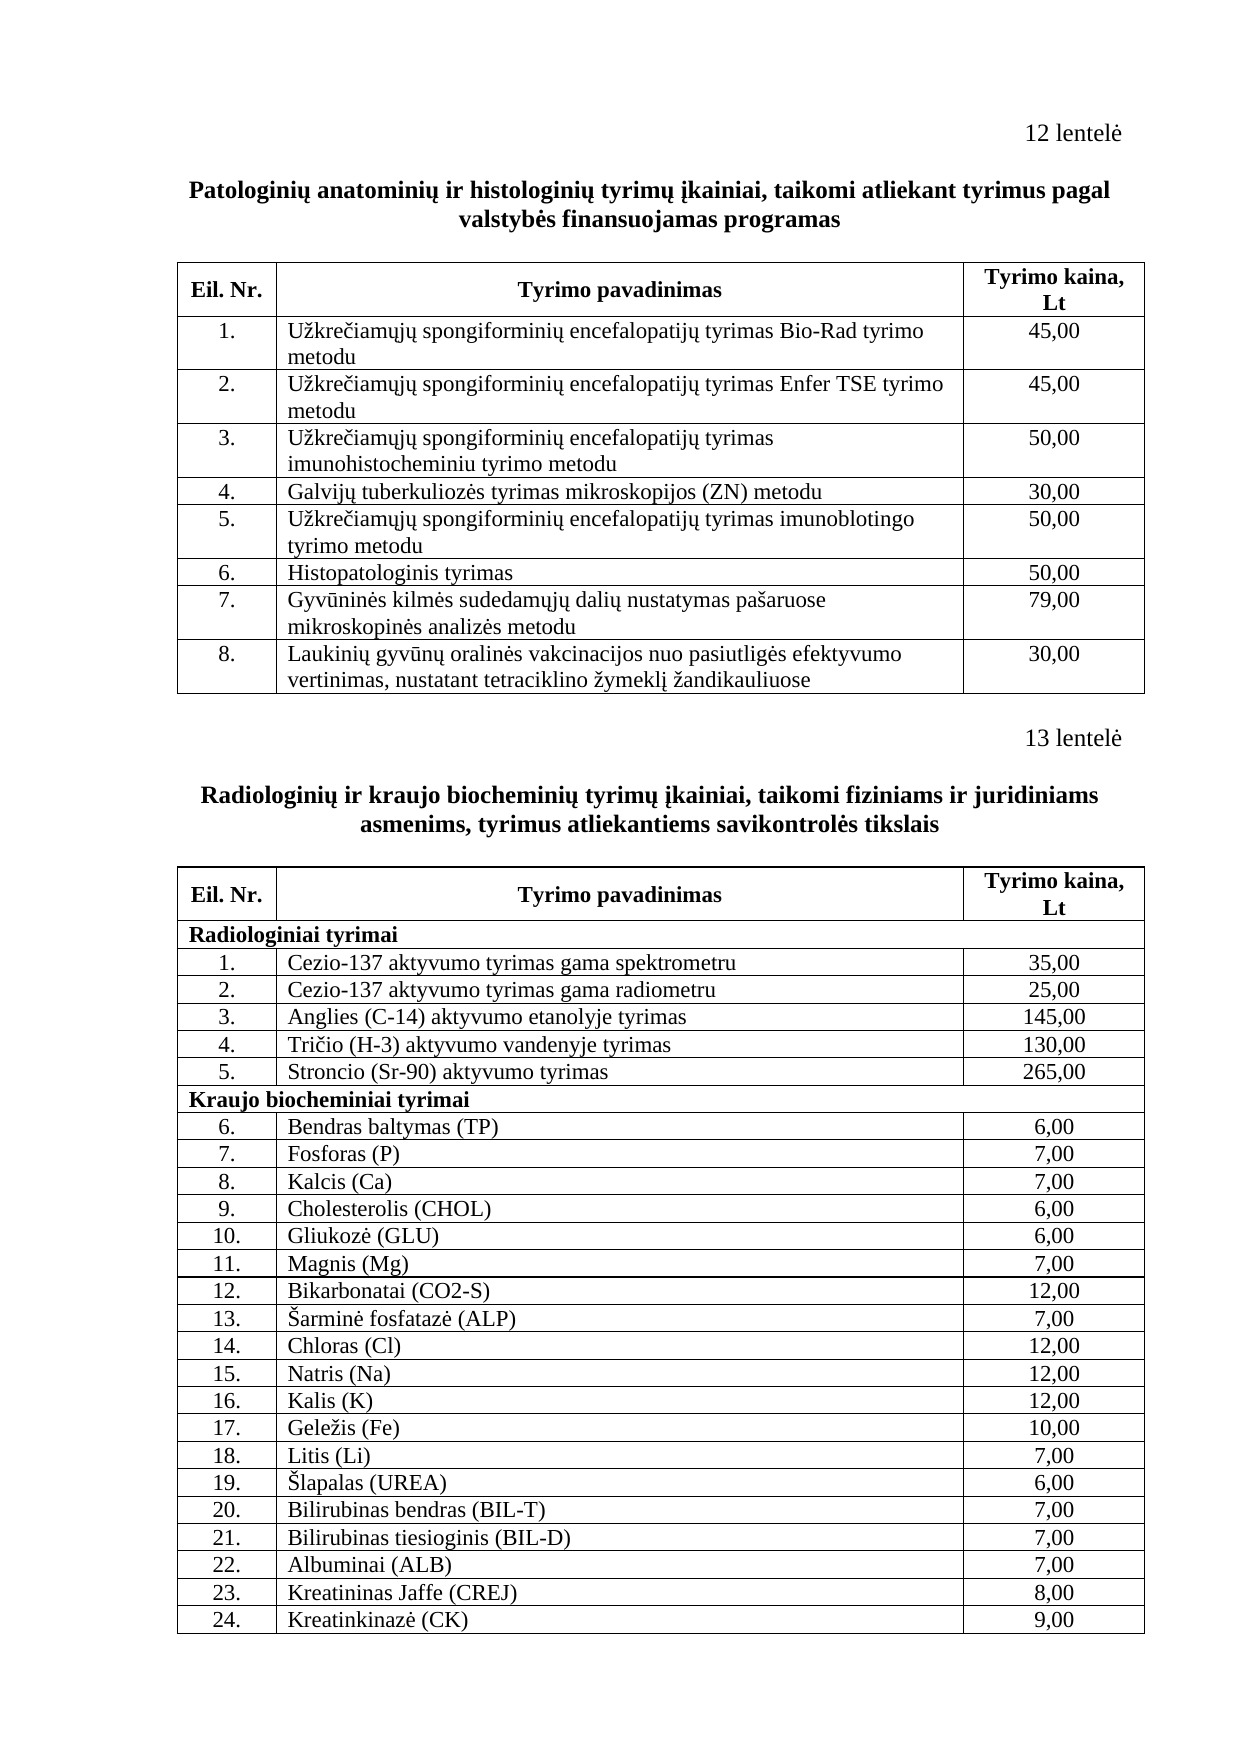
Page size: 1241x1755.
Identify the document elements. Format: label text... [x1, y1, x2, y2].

table_cell 12,00 [964, 1360, 1144, 1386]
table_cell 35,00 [964, 949, 1144, 975]
table_cell Geležis (Fe) [277, 1414, 963, 1441]
table_cell Litis (Li) [277, 1442, 963, 1468]
table_cell Cholesterolis (CHOL) [277, 1195, 963, 1222]
table_cell Albuminai (ALB) [277, 1551, 963, 1578]
text Patologinių anatominių ir histologinių tyrimų įkainiai, taikomi atliekant tyrimus pagal valstybės finansuojamas programas [177, 176, 1122, 233]
table_cell Fosforas (P) [277, 1140, 963, 1167]
table_cell 19. [178, 1469, 276, 1496]
table_cell 12. [178, 1278, 276, 1304]
table_cell Bikarbonatai (CO2-S) [277, 1278, 963, 1304]
table_cell Galvijų tuberkuliozės tyrimas mikroskopijos (ZN) metodu [277, 478, 963, 504]
table_cell Užkrečiamųjų spongiforminių encefalopatijų tyrimas imunohistocheminiu tyrimo metodu [277, 424, 963, 477]
table_cell 24. [178, 1606, 276, 1632]
table_cell 7,00 [964, 1305, 1144, 1331]
table_cell Laukinių gyvūnų oralinės vakcinacijos nuo pasiutligės efektyvumo vertinimas, nustatant tetraciklino žymeklį žandikauliuose [277, 640, 963, 693]
table_cell 11. [178, 1250, 276, 1276]
table_cell 7,00 [964, 1497, 1144, 1523]
table_cell Anglies (C-14) aktyvumo etanolyje tyrimas [277, 1004, 963, 1030]
table_cell 23. [178, 1579, 276, 1605]
table_cell 45,00 [964, 370, 1144, 423]
text Radiologinių ir kraujo biocheminių tyrimų įkainiai, taikomi fiziniams ir juridiniams asmenims, tyrimus atliekantiems savikontrolės tikslais [177, 780, 1122, 838]
table_cell Stroncio (Sr-90) aktyvumo tyrimas [277, 1058, 963, 1084]
table_cell 14. [178, 1332, 276, 1358]
table_cell 10,00 [964, 1414, 1144, 1441]
table_cell Gliukozė (GLU) [277, 1223, 963, 1249]
table_cell 15. [178, 1360, 276, 1386]
table_cell Kraujo biocheminiai tyrimai [178, 1086, 1144, 1112]
table_cell 22. [178, 1551, 276, 1578]
table_cell Magnis (Mg) [277, 1250, 963, 1276]
table_cell 12,00 [964, 1387, 1144, 1413]
table_cell 7,00 [964, 1442, 1144, 1468]
table_cell 17. [178, 1414, 276, 1441]
table_cell 20. [178, 1497, 276, 1523]
table_cell 6,00 [964, 1223, 1144, 1249]
table_cell 1. [178, 317, 276, 369]
table_cell 145,00 [964, 1004, 1144, 1030]
table_cell 4. [178, 478, 276, 504]
table_cell 7. [178, 1140, 276, 1167]
table_cell 3. [178, 1004, 276, 1030]
table_cell 1. [178, 949, 276, 975]
table_cell Tričio (H-3) aktyvumo vandenyje tyrimas [277, 1031, 963, 1057]
table_cell Bilirubinas bendras (BIL-T) [277, 1497, 963, 1523]
table_cell 4. [178, 1031, 276, 1057]
table_cell 50,00 [964, 559, 1144, 585]
table_cell 6,00 [964, 1469, 1144, 1496]
table_cell 18. [178, 1442, 276, 1468]
table_cell Šarminė fosfatazė (ALP) [277, 1305, 963, 1331]
table_cell 21. [178, 1524, 276, 1550]
table_cell Gyvūninės kilmės sudedamųjų dalių nustatymas pašaruose mikroskopinės analizės metodu [277, 586, 963, 639]
table_cell 3. [178, 424, 276, 477]
table_cell 9,00 [964, 1606, 1144, 1632]
text 12 lentelė [177, 118, 1122, 147]
table_cell 12,00 [964, 1278, 1144, 1304]
table_cell 7,00 [964, 1524, 1144, 1550]
table_cell 7,00 [964, 1168, 1144, 1194]
table_cell 265,00 [964, 1058, 1144, 1084]
table_cell Bilirubinas tiesioginis (BIL-D) [277, 1524, 963, 1550]
table_cell 45,00 [964, 317, 1144, 369]
table_cell 130,00 [964, 1031, 1144, 1057]
table_cell Chloras (Cl) [277, 1332, 963, 1358]
table_header Eil. Nr. [178, 868, 276, 920]
table_cell Šlapalas (UREA) [277, 1469, 963, 1496]
table_cell 5. [178, 1058, 276, 1084]
table_cell 2. [178, 976, 276, 1002]
table_cell Cezio-137 aktyvumo tyrimas gama spektrometru [277, 949, 963, 975]
table_cell 16. [178, 1387, 276, 1413]
table_cell 5. [178, 505, 276, 558]
table_cell 6. [178, 559, 276, 585]
text 13 lentelė [177, 723, 1122, 751]
table_cell 7,00 [964, 1250, 1144, 1276]
table_cell 10. [178, 1223, 276, 1249]
table_cell Užkrečiamųjų spongiforminių encefalopatijų tyrimas Bio-Rad tyrimo metodu [277, 317, 963, 369]
table_cell Kreatinkinazė (CK) [277, 1606, 963, 1632]
table_header Tyrimo kaina, Lt [964, 263, 1144, 316]
table_cell 2. [178, 370, 276, 423]
table_header Tyrimo kaina, Lt [964, 868, 1144, 920]
table_cell Cezio-137 aktyvumo tyrimas gama radiometru [277, 976, 963, 1002]
table_cell 8,00 [964, 1579, 1144, 1605]
table_cell Histopatologinis tyrimas [277, 559, 963, 585]
table_cell Kalis (K) [277, 1387, 963, 1413]
table_cell 50,00 [964, 505, 1144, 558]
table_cell 9. [178, 1195, 276, 1222]
table_cell 30,00 [964, 640, 1144, 693]
table_cell 6. [178, 1113, 276, 1139]
table_cell 8. [178, 1168, 276, 1194]
table_header Tyrimo pavadinimas [277, 263, 963, 316]
table_cell 50,00 [964, 424, 1144, 477]
table_cell 25,00 [964, 976, 1144, 1002]
table_cell 6,00 [964, 1195, 1144, 1222]
table_cell 7,00 [964, 1551, 1144, 1578]
table_cell Radiologiniai tyrimai [178, 921, 1144, 948]
table_cell Natris (Na) [277, 1360, 963, 1386]
table_cell 7. [178, 586, 276, 639]
table_cell 6,00 [964, 1113, 1144, 1139]
table_header Tyrimo pavadinimas [277, 868, 963, 920]
table_cell Kreatininas Jaffe (CREJ) [277, 1579, 963, 1605]
table_cell 7,00 [964, 1140, 1144, 1167]
table_cell Kalcis (Ca) [277, 1168, 963, 1194]
table_cell Užkrečiamųjų spongiforminių encefalopatijų tyrimas imunoblotingo tyrimo metodu [277, 505, 963, 558]
table_cell 12,00 [964, 1332, 1144, 1358]
table_cell 13. [178, 1305, 276, 1331]
table_cell 79,00 [964, 586, 1144, 639]
table_cell 30,00 [964, 478, 1144, 504]
table_cell 8. [178, 640, 276, 693]
table_header Eil. Nr. [178, 263, 276, 316]
table_cell Bendras baltymas (TP) [277, 1113, 963, 1139]
table_cell Užkrečiamųjų spongiforminių encefalopatijų tyrimas Enfer TSE tyrimo metodu [277, 370, 963, 423]
